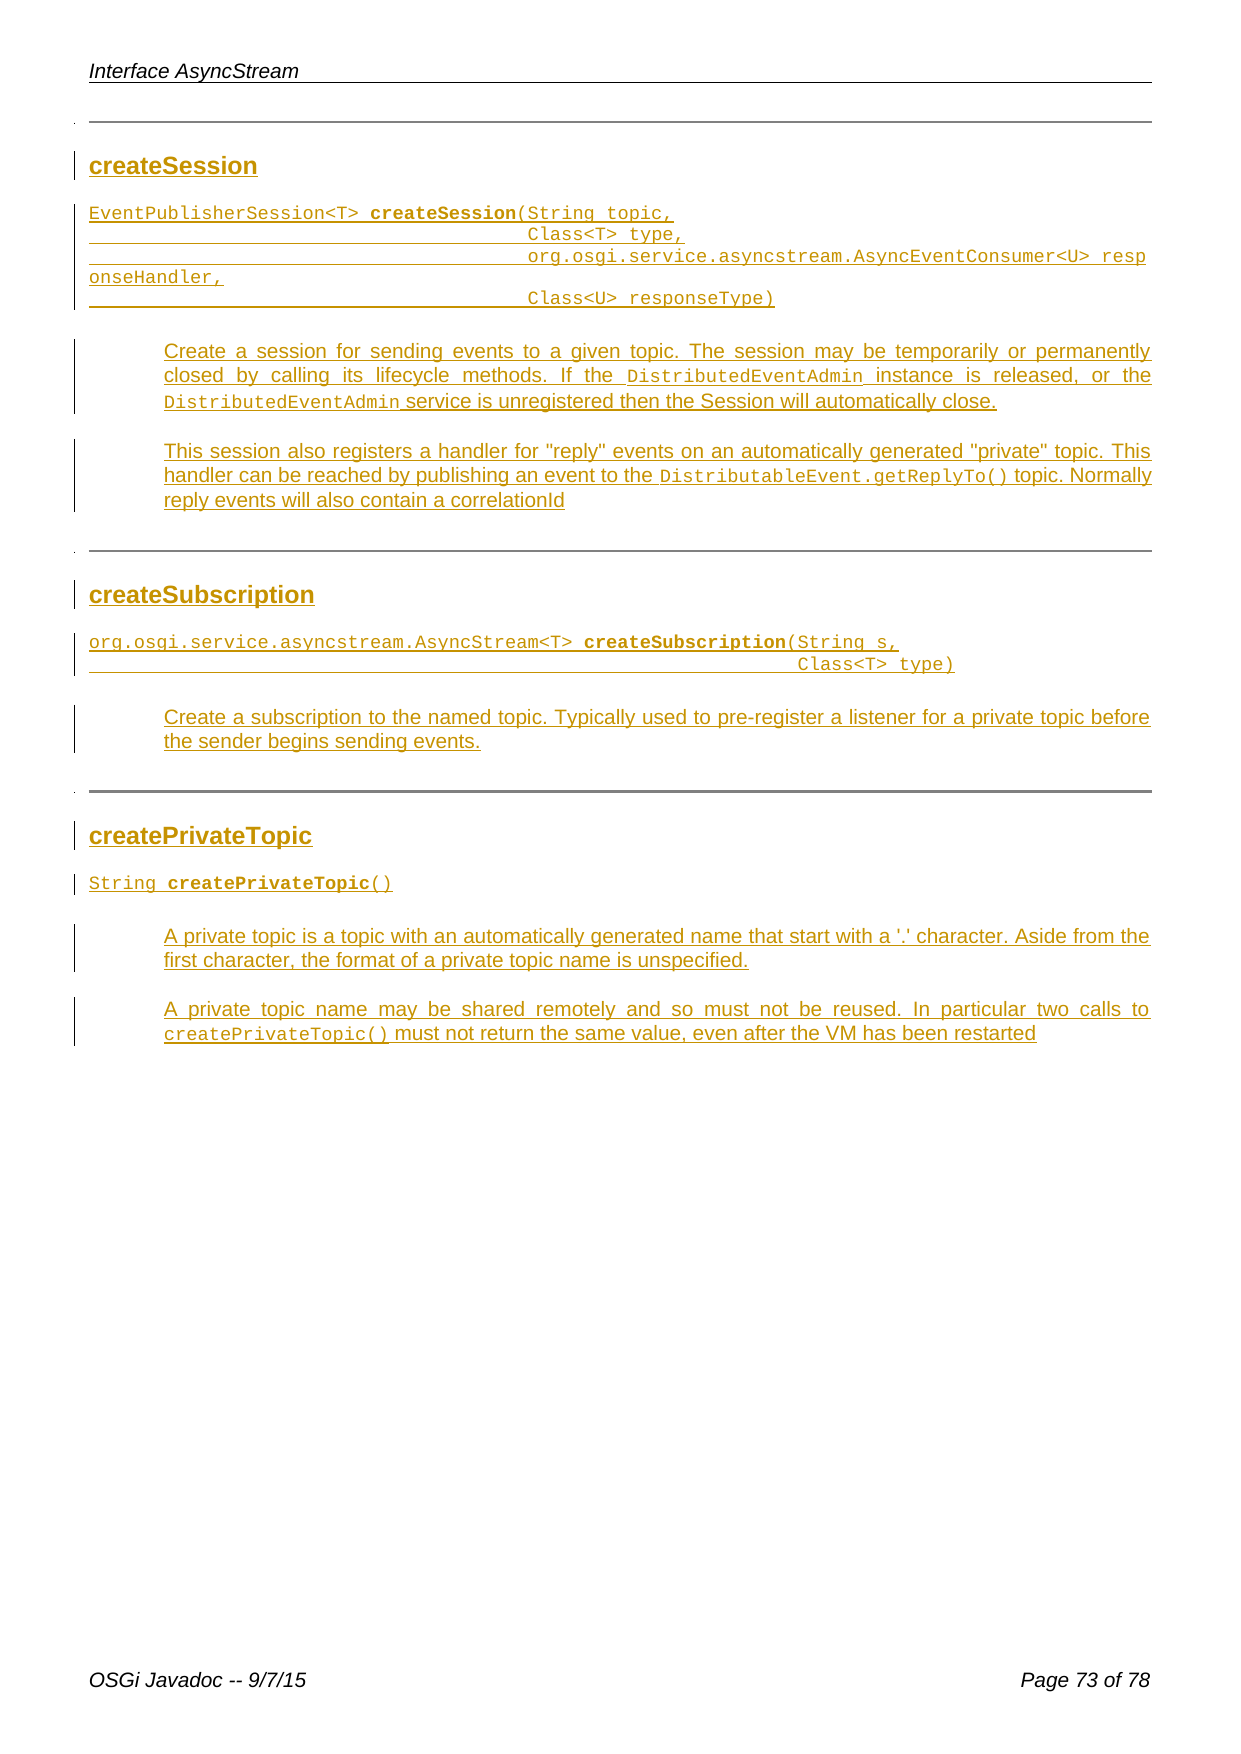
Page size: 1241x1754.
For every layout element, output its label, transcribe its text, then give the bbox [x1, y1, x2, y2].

subtitle createSession [88, 151, 1152, 180]
text This session also registers a handler for "reply" events on an automatically generated "private" topic. This [163, 439, 1152, 460]
text Create a subscription to the named topic. Typically used to pre-register a listener for a private topic before the sender begins sending events. [163, 705, 1152, 753]
text closed by calling its lifecycle methods. If the DistributedEventAdmin instance is released, or the DistributedEventAdmin service is unregistered then the Session will automatically close. [163, 361, 1152, 414]
text org.osgi.service.asyncstream.AsyncStream<T> createSubscription(String s, Class<T> type) [88, 633, 1152, 676]
text A private topic is a topic with an automatically generated name that start with a '.' character. Aside from the first character, the format of a private topic name is unspecified. [163, 924, 1152, 972]
text reply events will also contain a correlationId [163, 485, 1152, 512]
text A private topic name may be shared remotely and so must not be reused. In particular two calls to createPrivateTopic() must not return the same value, even after the VM has been restarted [163, 997, 1152, 1046]
text handler can be reached by publishing an event to the DistributableEvent.getReplyTo() topic. Normally [163, 461, 1152, 484]
subtitle createPrivateTopic [88, 821, 1152, 849]
text String createPrivateTopic() [88, 874, 1152, 895]
text Create a session for sending events to a given topic. The session may be temporarily or permanently [163, 339, 1152, 360]
text EventPublisherSession<T> createSession(String topic, Class<T> type, org.osgi.service.asyncstream.AsyncEventConsumer<U> responseHandler, Class<U> responseType) [88, 204, 1152, 310]
subtitle createSubscription [88, 580, 1152, 609]
